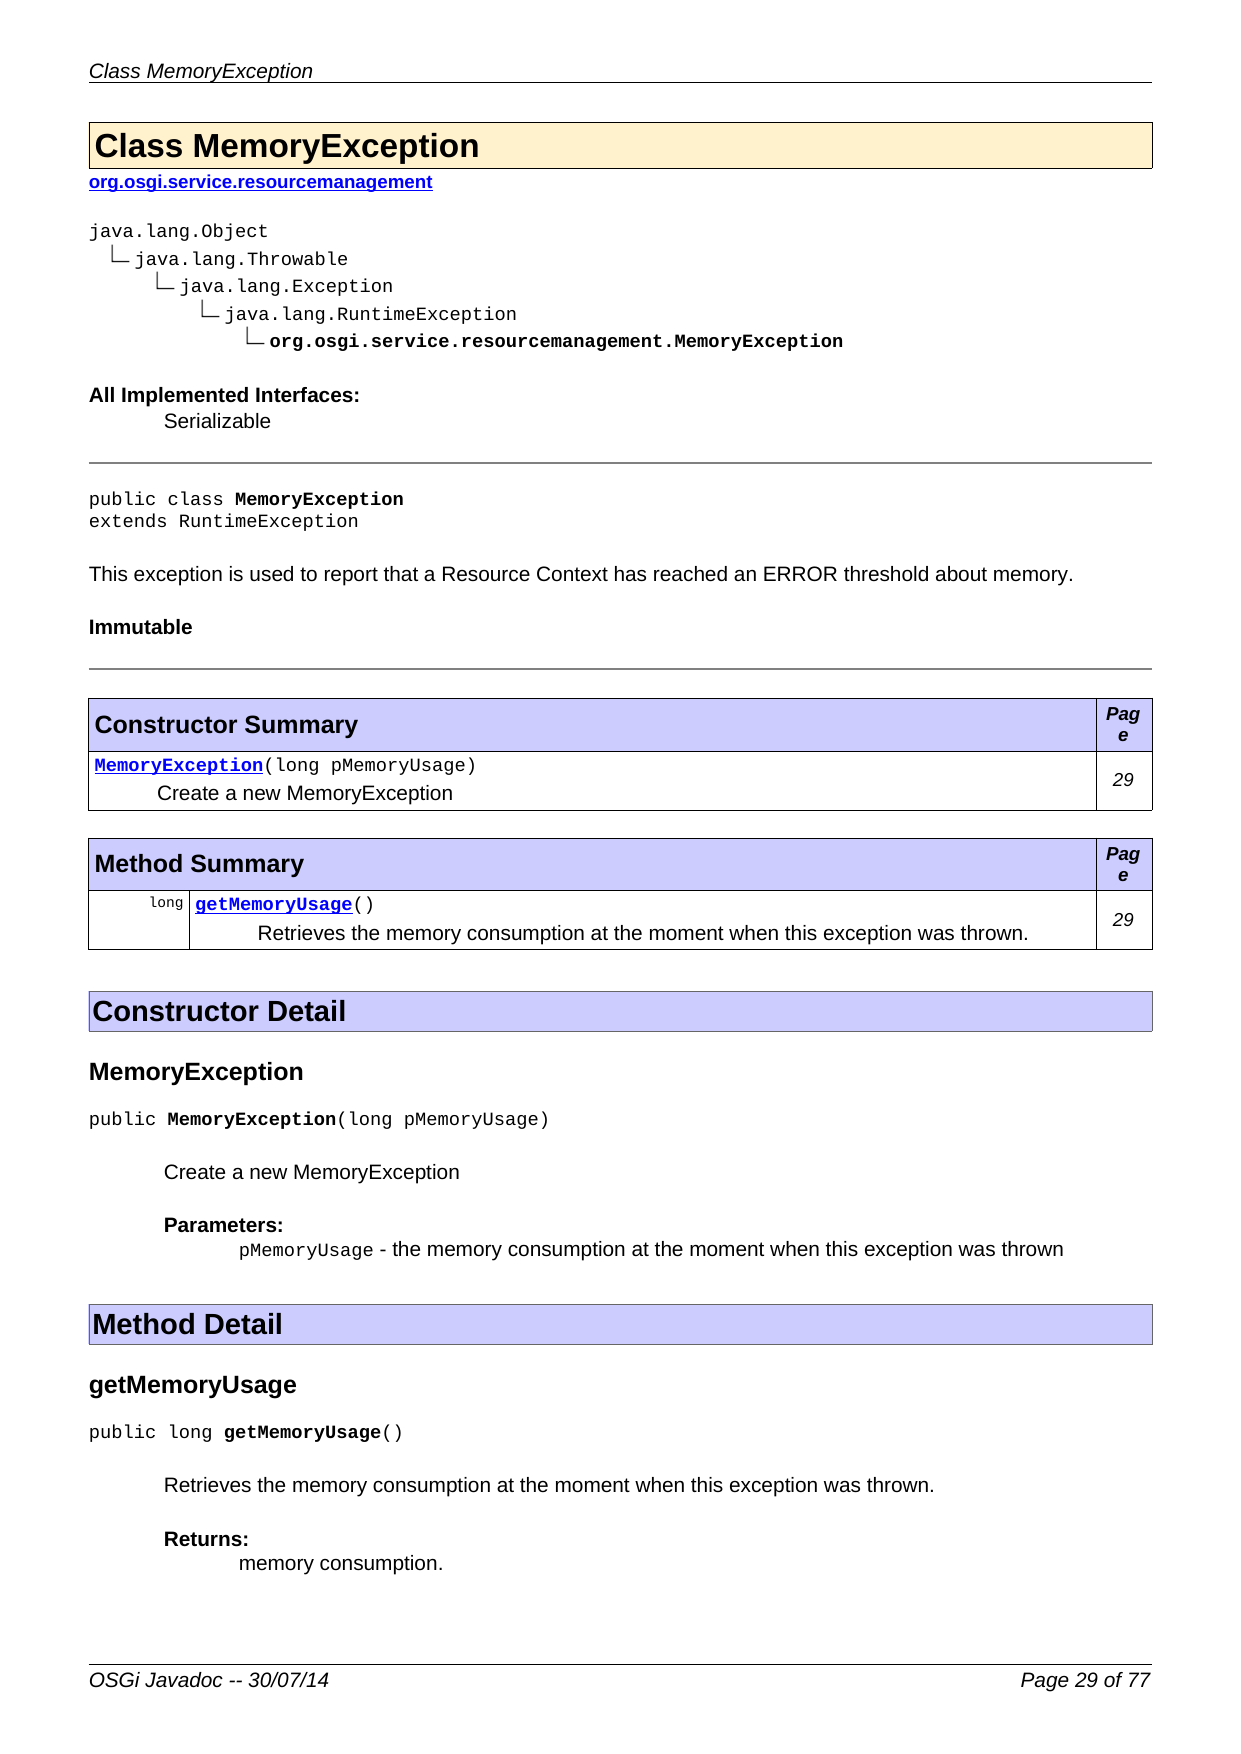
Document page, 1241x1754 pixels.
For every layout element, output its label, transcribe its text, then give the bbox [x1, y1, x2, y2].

picture [111, 243, 135, 266]
text Returns: [163, 1526, 1152, 1550]
picture [156, 270, 180, 293]
text org.osgi.service.resourcemanagement.MemoryException [88, 326, 1152, 353]
table_header Method Summary [89, 839, 1096, 890]
subtitle Class MemoryException [90, 123, 1152, 168]
picture [201, 298, 225, 321]
text public MemoryException(long pMemoryUsage) [88, 1110, 1152, 1131]
table_cell long [89, 891, 189, 949]
text org.osgi.service.resourcemanagement [88, 171, 1152, 193]
subtitle getMemoryUsage [88, 1370, 1152, 1399]
table_cell MemoryException(long pMemoryUsage) Create a new MemoryException [89, 752, 1096, 809]
picture [246, 325, 270, 348]
table_cell getMemoryUsage() Retrieves the memory consumption at the moment when this exception was thrown. [190, 891, 1096, 949]
text Retrieves the memory consumption at the moment when this exception was thrown. [163, 1473, 1152, 1497]
text extends RuntimeException [88, 511, 1152, 533]
table_header Page [1097, 839, 1152, 890]
text Parameters: [163, 1213, 1152, 1237]
text public class MemoryException [88, 490, 1152, 511]
text public long getMemoryUsage() [88, 1423, 1152, 1444]
table_header Page [1097, 699, 1152, 751]
subtitle Method Detail [90, 1305, 1152, 1344]
table_cell [1097, 891, 1152, 949]
text memory consumption. [238, 1550, 1152, 1574]
text java.lang.Throwable [88, 243, 1152, 271]
text java.lang.Object [88, 222, 1152, 243]
table_cell [1097, 752, 1152, 809]
subtitle All Implemented Interfaces: [88, 382, 1152, 406]
text Serializable [163, 409, 1152, 433]
text Create a new MemoryException [163, 1160, 1152, 1184]
subtitle Constructor Detail [90, 992, 1152, 1031]
text Immutable [88, 615, 1152, 639]
table_header Constructor Summary [89, 699, 1096, 751]
text This exception is used to report that a Resource Context has reached an ERROR threshold about memory. [88, 562, 1152, 586]
text java.lang.RuntimeException [88, 298, 1152, 326]
text java.lang.Exception [88, 271, 1152, 298]
subtitle MemoryException [88, 1057, 1152, 1086]
text pMemoryUsage - the memory consumption at the moment when this exception was thrown [238, 1237, 1152, 1262]
